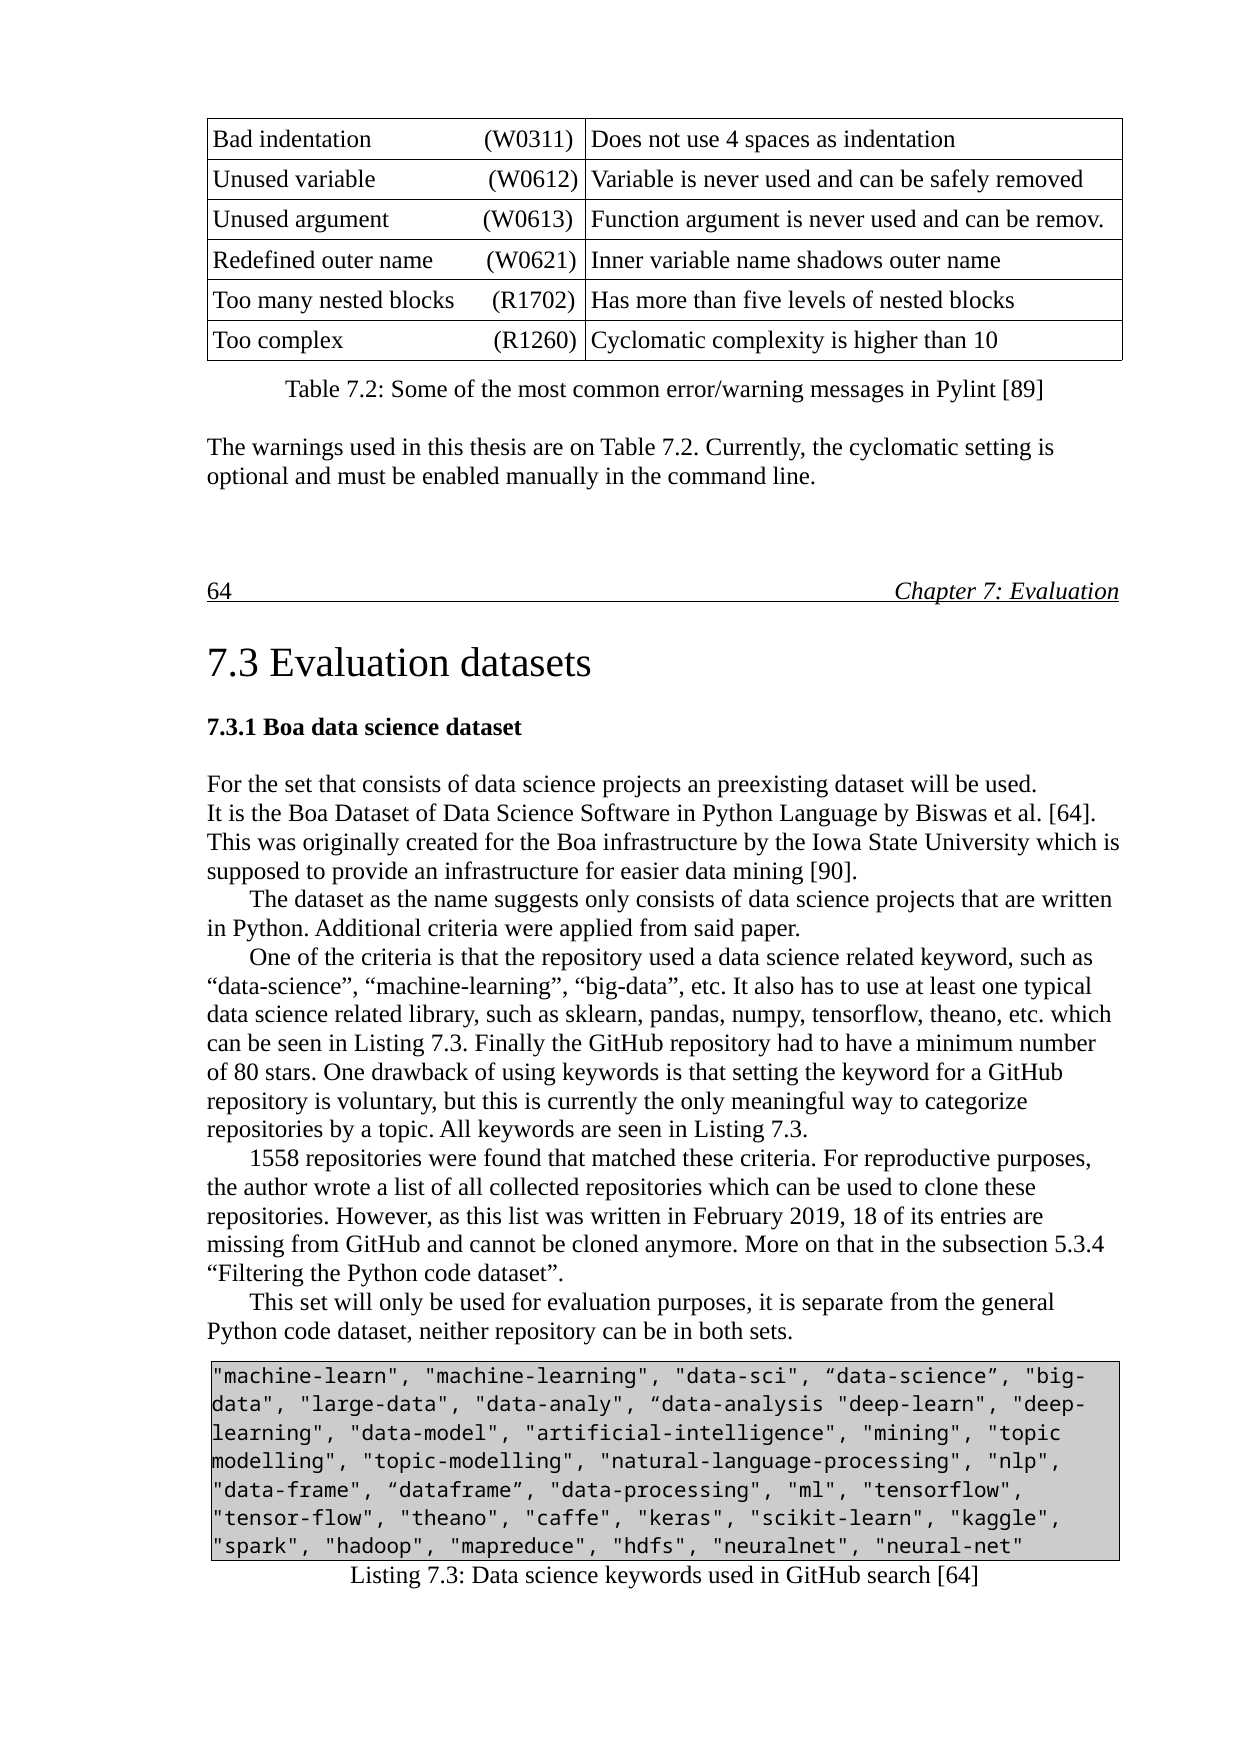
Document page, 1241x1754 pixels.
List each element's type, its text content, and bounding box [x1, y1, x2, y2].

table_cell Variable is never used and can be safely removed [586, 160, 1122, 199]
table_cell Unused variable (W0612) [208, 160, 585, 199]
table_cell Does not use 4 spaces as indentation [586, 119, 1122, 158]
text 1558 repositories were found that matched these criteria. For reproductive purposes, the author wrote a list of all collected repositories which can be used to clone these repositories. However, as this list was written in February 2019, 18 of its entries are missing from GitHub and cannot be cloned anymore. More on that in the subsection 5.3.4 “Filtering the Python code dataset”. [207, 1143, 1122, 1287]
text Listing 7.3: Data science keywords used in GitHub search [64] [207, 1531, 1122, 1589]
table_cell Bad indentation (W0311) [208, 119, 585, 158]
text 64 Chapter 7: Evaluation [207, 576, 1122, 604]
table_cell Too many nested blocks (R1702) [208, 280, 585, 320]
text The dataset as the name suggests only consists of data science projects that are written in Python. Additional criteria were applied from said paper. [207, 884, 1122, 942]
text This set will only be used for evaluation purposes, it is separate from the general Python code dataset, neither repository can be in both sets. [207, 1287, 1122, 1344]
table_cell Too complex (R1260) [208, 321, 585, 360]
text Table 7.2: Some of the most common error/warning messages in Pylint [89] [207, 374, 1122, 403]
table_cell Unused argument (W0613) [208, 200, 585, 239]
subtitle 7.3 Evaluation datasets [207, 637, 1122, 685]
table_cell Cyclomatic complexity is higher than 10 [586, 321, 1122, 360]
table_cell Has more than five levels of nested blocks [586, 280, 1122, 320]
text The warnings used in this thesis are on Table 7.2. Currently, the cyclomatic setting is optional and must be enabled manually in the command line. [207, 432, 1122, 489]
text One of the criteria is that the repository used a data science related keyword, such as “data-science”, “machine-learning”, “big-data”, etc. It also has to use at least one typical data science related library, such as sklearn, pandas, numpy, tensorflow, theano, etc. which can be seen in Listing 7.3. Finally the GitHub repository had to have a minimum number of 80 stars. One drawback of using keywords is that setting the keyword for a GitHub repository is voluntary, but this is currently the only meaningful way to categorize repositories by a topic. All keywords are seen in Listing 7.3. [207, 942, 1122, 1143]
text For the set that consists of data science projects an preexisting dataset will be used. [207, 769, 1122, 798]
text 7.3.1 Boa data science dataset [207, 712, 1122, 741]
table_cell Redefined outer name (W0621) [208, 240, 585, 279]
table_cell Function argument is never used and can be remov. [586, 200, 1122, 239]
text It is the Boa Dataset of Data Science Software in Python Language by Biswas et al. [64]. This was originally created for the Boa infrastructure by the Iowa State University which is supposed to provide an infrastructure for easier data mining [90]. [207, 798, 1122, 884]
table_cell Inner variable name shadows outer name [586, 240, 1122, 279]
